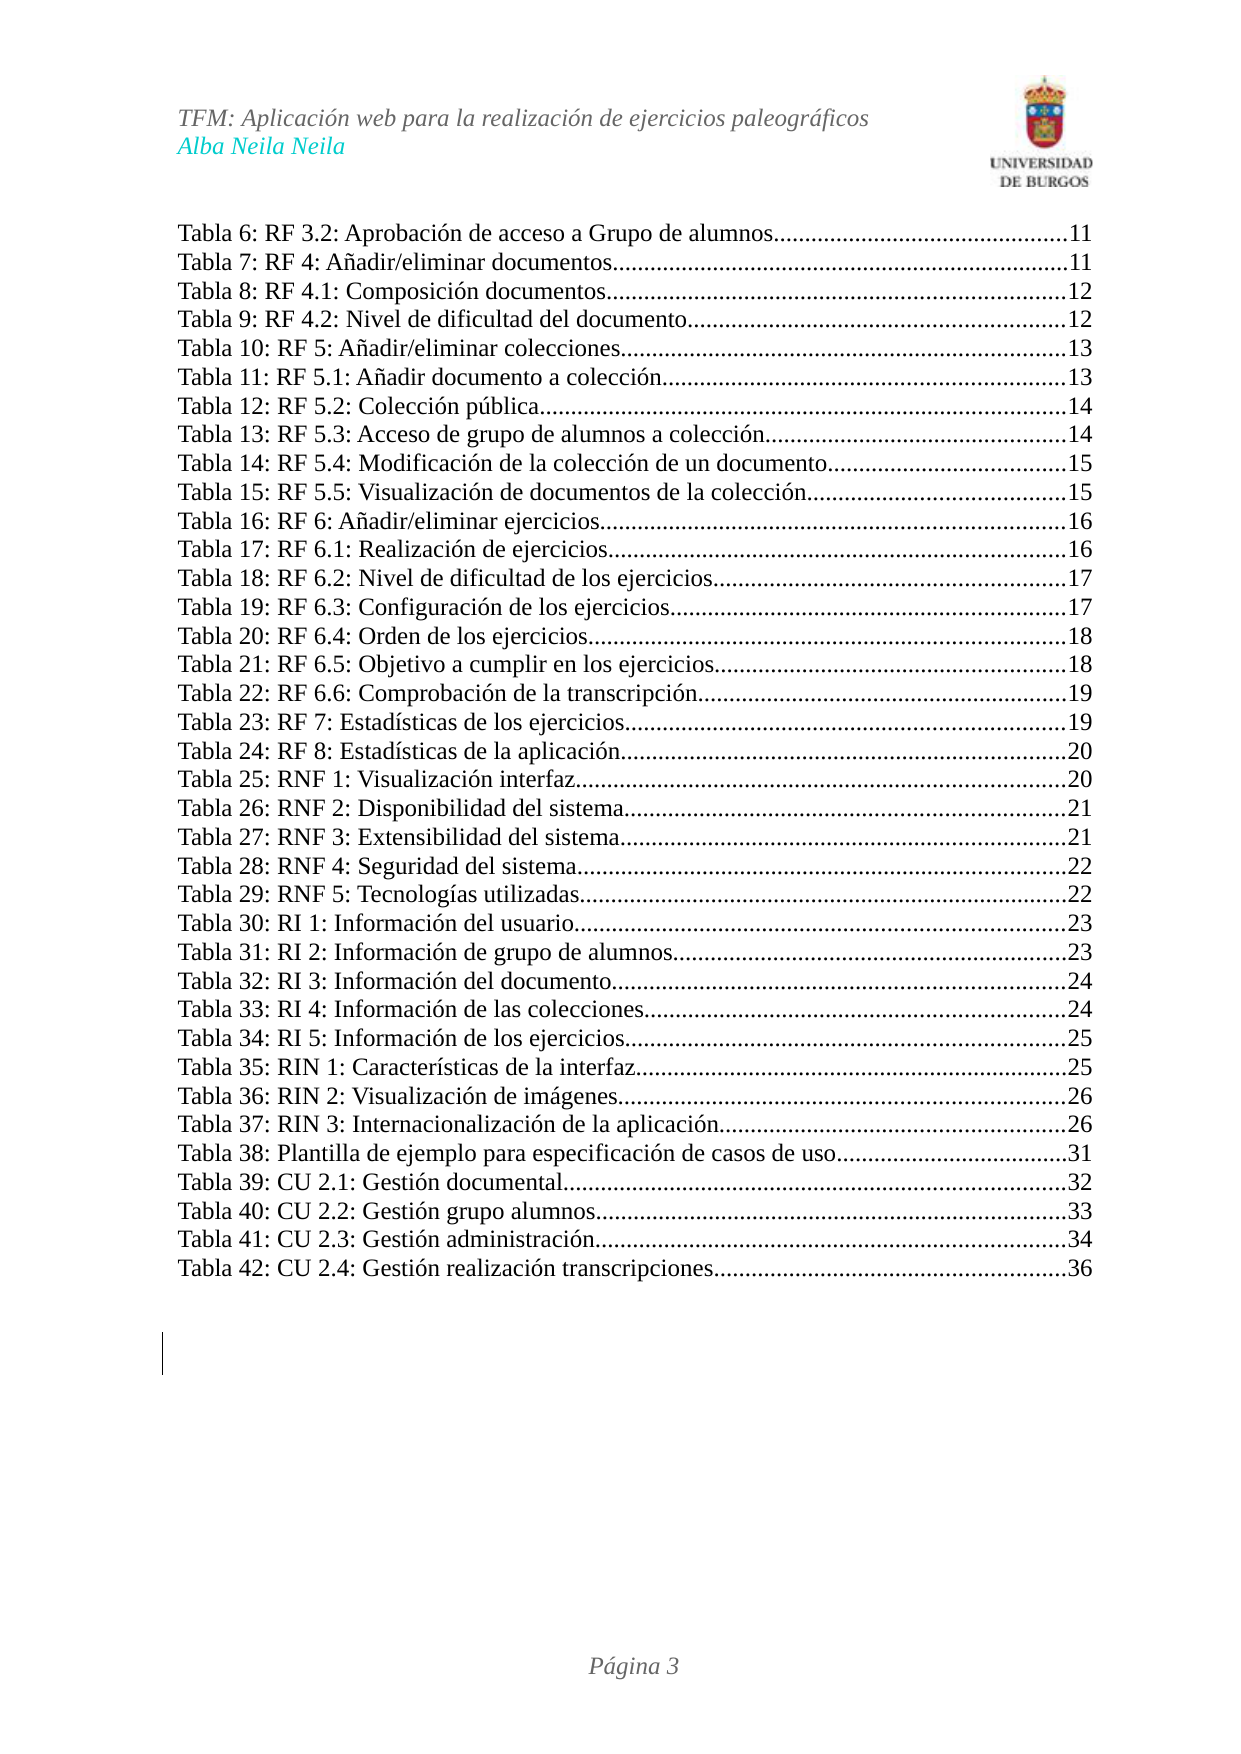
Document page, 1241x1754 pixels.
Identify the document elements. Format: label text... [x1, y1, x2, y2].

text Tabla 37: RIN 3: Internacionalización de la aplicación 26 [177, 1109, 1092, 1138]
text Tabla 32: RI 3: Información del documento 24 [177, 966, 1092, 994]
text Tabla 35: RIN 1: Características de la interfaz 25 [177, 1052, 1092, 1081]
text Tabla 28: RNF 4: Seguridad del sistema 22 [177, 851, 1092, 879]
text Tabla 21: RF 6.5: Objetivo a cumplir en los ejercicios 18 [177, 649, 1092, 678]
text Tabla 10: RF 5: Añadir/eliminar colecciones 13 [177, 333, 1092, 362]
text Tabla 16: RF 6: Añadir/eliminar ejercicios 16 [177, 506, 1092, 534]
text Tabla 41: CU 2.3: Gestión administración 34 [177, 1224, 1092, 1253]
text Tabla 14: RF 5.4: Modificación de la colección de un documento 15 [177, 448, 1092, 477]
text Tabla 12: RF 5.2: Colección pública 14 [177, 391, 1092, 419]
text Tabla 17: RF 6.1: Realización de ejercicios 16 [177, 534, 1092, 563]
text Tabla 26: RNF 2: Disponibilidad del sistema 21 [177, 793, 1092, 822]
text Tabla 13: RF 5.3: Acceso de grupo de alumnos a colección 14 [177, 419, 1092, 448]
text Tabla 39: CU 2.1: Gestión documental 32 [177, 1167, 1092, 1196]
text Tabla 7: RF 4: Añadir/eliminar documentos 11 [177, 247, 1092, 276]
text Tabla 9: RF 4.2: Nivel de dificultad del documento 12 [177, 304, 1092, 333]
text Tabla 30: RI 1: Información del usuario 23 [177, 908, 1092, 937]
picture [990, 75, 1093, 187]
text Tabla 8: RF 4.1: Composición documentos 12 [177, 276, 1092, 304]
text Tabla 42: CU 2.4: Gestión realización transcripciones 36 [177, 1253, 1092, 1282]
text Tabla 38: Plantilla de ejemplo para especificación de casos de uso 31 [177, 1138, 1092, 1167]
text Tabla 34: RI 5: Información de los ejercicios 25 [177, 1023, 1092, 1052]
text Tabla 15: RF 5.5: Visualización de documentos de la colección 15 [177, 477, 1092, 506]
text Tabla 22: RF 6.6: Comprobación de la transcripción 19 [177, 678, 1092, 707]
text Tabla 19: RF 6.3: Configuración de los ejercicios 17 [177, 592, 1092, 621]
text Tabla 29: RNF 5: Tecnologías utilizadas 22 [177, 879, 1092, 908]
text Tabla 23: RF 7: Estadísticas de los ejercicios 19 [177, 707, 1092, 736]
text Tabla 20: RF 6.4: Orden de los ejercicios 18 [177, 621, 1092, 649]
text Tabla 11: RF 5.1: Añadir documento a colección 13 [177, 362, 1092, 391]
text Tabla 40: CU 2.2: Gestión grupo alumnos 33 [177, 1196, 1092, 1224]
text Tabla 27: RNF 3: Extensibilidad del sistema 21 [177, 822, 1092, 851]
text Tabla 25: RNF 1: Visualización interfaz 20 [177, 764, 1092, 793]
text Tabla 33: RI 4: Información de las colecciones 24 [177, 994, 1092, 1023]
text Tabla 31: RI 2: Información de grupo de alumnos 23 [177, 937, 1092, 966]
text Tabla 24: RF 8: Estadísticas de la aplicación 20 [177, 736, 1092, 764]
text Tabla 18: RF 6.2: Nivel de dificultad de los ejercicios 17 [177, 563, 1092, 592]
text Tabla 6: RF 3.2: Aprobación de acceso a Grupo de alumnos 11 [177, 218, 1092, 247]
text Tabla 36: RIN 2: Visualización de imágenes 26 [177, 1081, 1092, 1109]
